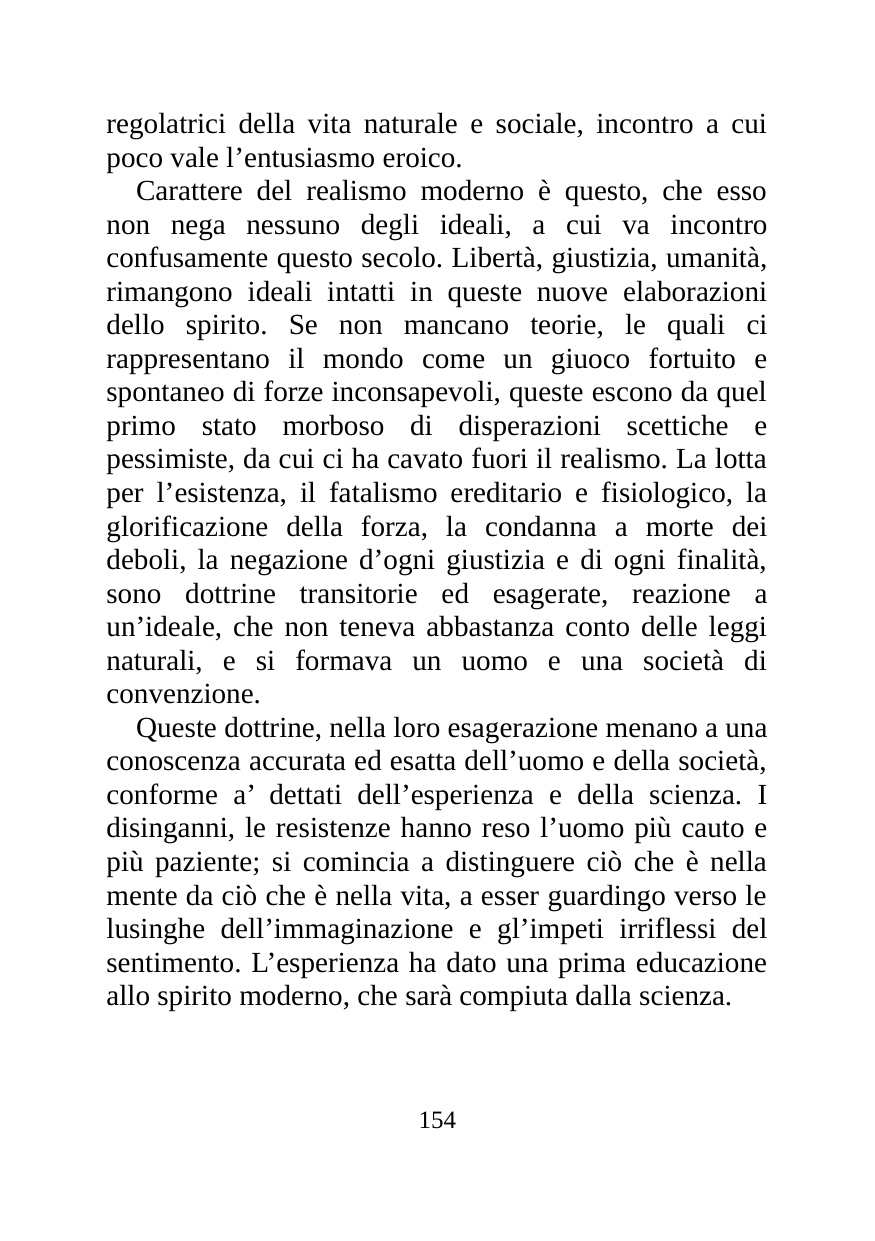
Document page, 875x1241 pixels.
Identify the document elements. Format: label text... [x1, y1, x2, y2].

text Queste dottrine, nella loro esagerazione menano a una conoscenza accurata ed esatta dell’uomo e della società, conforme a’ dettati dell’esperienza e della scienza. I disinganni, le resistenze hanno reso l’uomo più cauto e più paziente; si comincia a distinguere ciò che è nella mente da ciò che è nella vita, a esser guardingo verso le lusinghe dell’immaginazione e gl’impeti irriflessi del sentimento. L’esperienza ha dato una prima educazione allo spirito moderno, che sarà compiuta dalla scienza. [106, 710, 768, 1012]
text Carattere del realismo moderno è questo, che esso non nega nessuno degli ideali, a cui va incontro confusamente questo secolo. Libertà, giustizia, umanità, rimangono ideali intatti in queste nuove elaborazioni dello spirito. Se non mancano teorie, le quali ci rappresentano il mondo come un giuoco fortuito e spontaneo di forze inconsapevoli, queste escono da quel primo stato morboso di disperazioni scettiche e pessimiste, da cui ci ha cavato fuori il realismo. La lotta per l’esistenza, il fatalismo ereditario e fisiologico, la glorificazione della forza, la condanna a morte dei deboli, la negazione d’ogni giustizia e di ogni finalità, sono dottrine transitorie ed esagerate, reazione a un’ideale, che non teneva abbastanza conto delle leggi naturali, e si formava un uomo e una società di convenzione. [106, 173, 768, 710]
text regolatrici della vita naturale e sociale, incontro a cui poco vale l’entusiasmo eroico. [106, 106, 768, 173]
